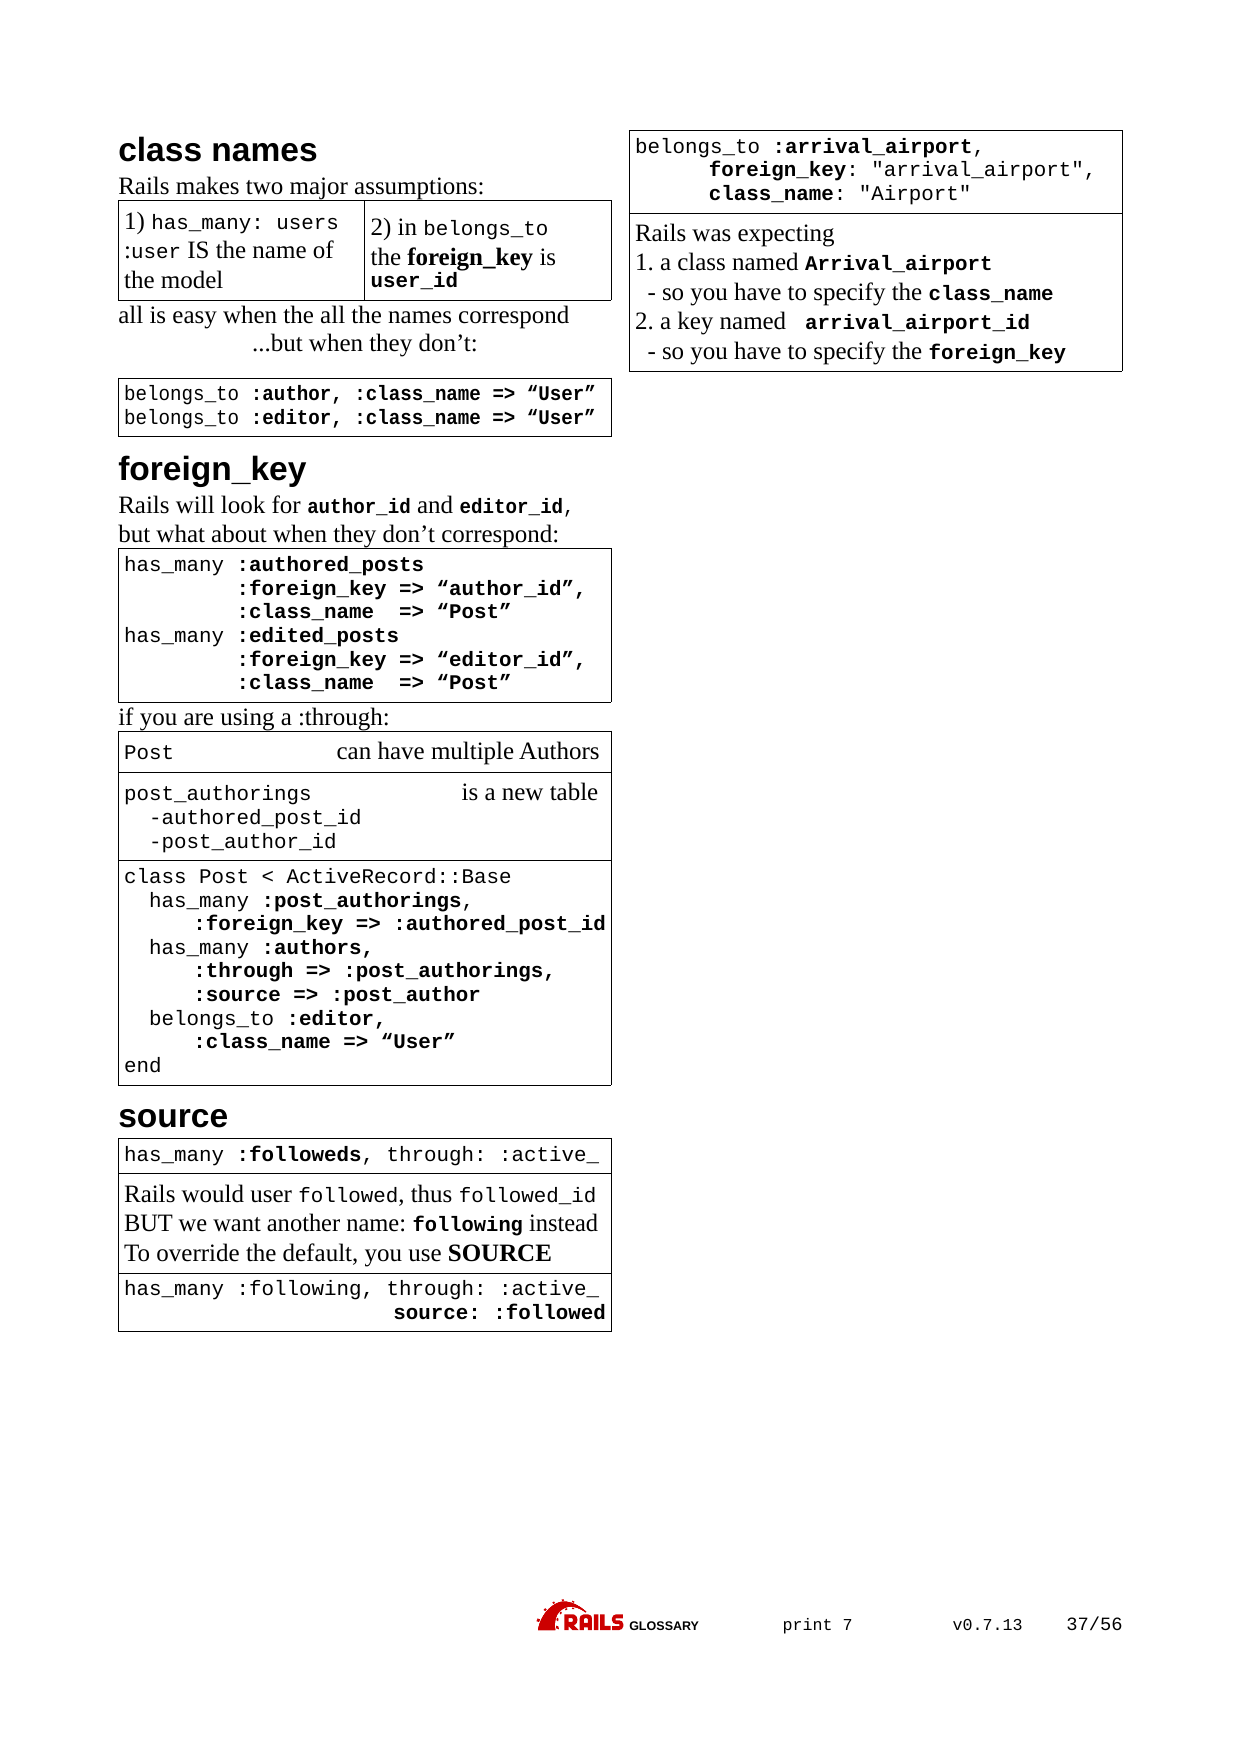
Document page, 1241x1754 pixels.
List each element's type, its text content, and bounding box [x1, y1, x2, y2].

table_cell class Post < ActiveRecord::Base has_many :post_authorings, :foreign_key => :authored_post_id has_many :authors, :through => :post_authorings, :source => :post_author belongs_to :editor, :class_name => “User” end [119, 861, 611, 1084]
table_header Post can have multiple Authors [119, 732, 611, 772]
table_header has_many :authored_posts :foreign_key => “author_id”, :class_name => “Post” has_many :edited_posts :foreign_key => “editor_id”, :class_name => “Post” [119, 549, 611, 702]
table_cell has_many :following, through: :active_ source: :followed [119, 1274, 611, 1331]
table_header has_many :followeds, through: :active_ [119, 1139, 611, 1173]
text Rails makes two major assumptions: [118, 171, 611, 200]
table_header 2) in belongs_to the foreign_key is user_id [365, 201, 611, 300]
table_cell Rails would user followed, thus followed_id BUT we want another name: following instead To override the default, you use SOURCE [119, 1174, 611, 1273]
text Rails will look for author_id and editor_id, but what about when they don’t correspond: [118, 490, 611, 548]
text if you are using a :through: [118, 703, 611, 731]
table_cell post_authorings is a new table -authored_post_id -post_author_id [119, 773, 611, 860]
subtitle foreign_key [118, 448, 611, 487]
subtitle source [118, 1096, 611, 1135]
text ...but when they don’t: [118, 328, 611, 357]
table_header belongs_to :author, :class_name => “User” belongs_to :editor, :class_name => “User” [119, 379, 611, 436]
table_header 1) has_many: users :user IS the name of the model [119, 201, 364, 300]
table_header belongs_to :arrival_airport, foreign_key: "arrival_airport", class_name: "Airport" [630, 131, 1122, 212]
table_cell Rails was expecting 1. a class named Arrival_airport - so you have to specify the class_name 2. a key named arrival_airport_id - so you have to specify the foreign_key [630, 214, 1122, 371]
subtitle class names [118, 130, 611, 168]
text all is easy when the all the names correspond [118, 301, 611, 328]
